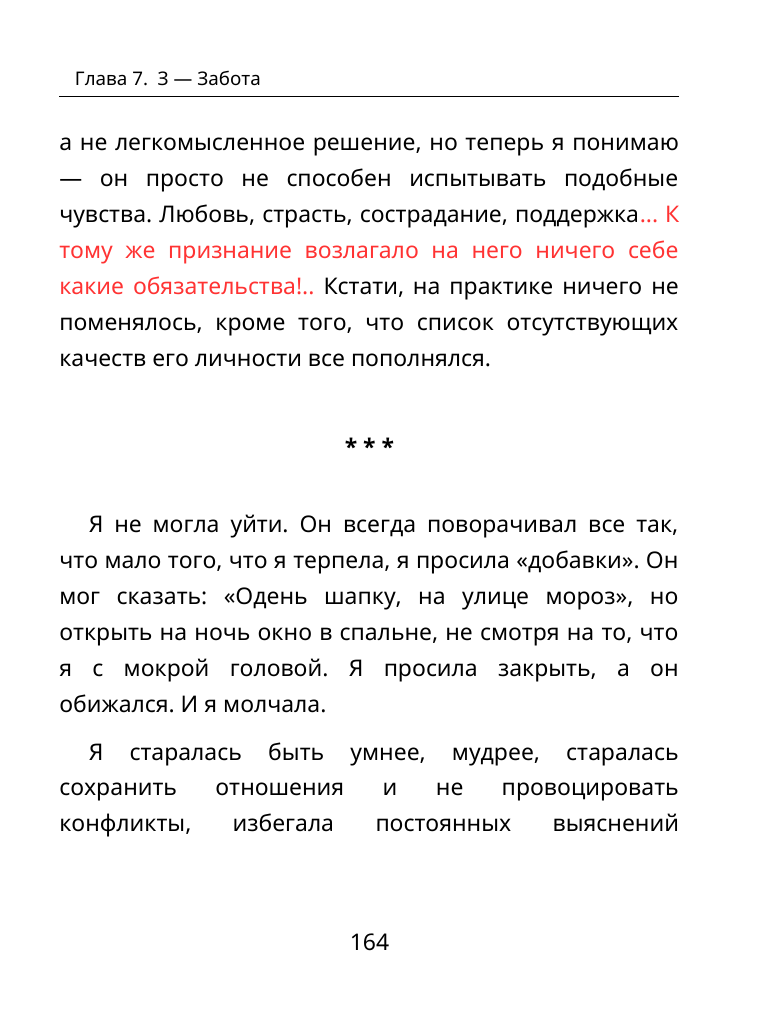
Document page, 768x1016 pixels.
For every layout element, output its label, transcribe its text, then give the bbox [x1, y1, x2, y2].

text Я не могла уйти. Он всегда поворачивал все так, что мало того, что я терпела, я просила «добавки». Он мог сказать: «Одень шапку, на улице мороз», но открыть на ночь окно в спальне, не смотря на то, что я с мокрой головой. Я просила закрыть, а он обижался. И я молчала. [59, 508, 679, 719]
text а не легкомысленное решение, но теперь я понимаю — он просто не способен испытывать подобные чувства. Любовь, страсть, сострадание, поддержка... К тому же признание возлагало на него ничего себе какие обязательства!.. Кстати, на практике ничего не поменялось, кроме того, что список отсутствующих качеств его личности все пополнялся. [59, 126, 679, 373]
text Я старалась быть умнее, мудрее, старалась сохранить отношения и не провоцировать конфликты, избегала постоянных выяснений [59, 735, 679, 838]
subtitle * * * [59, 431, 679, 462]
